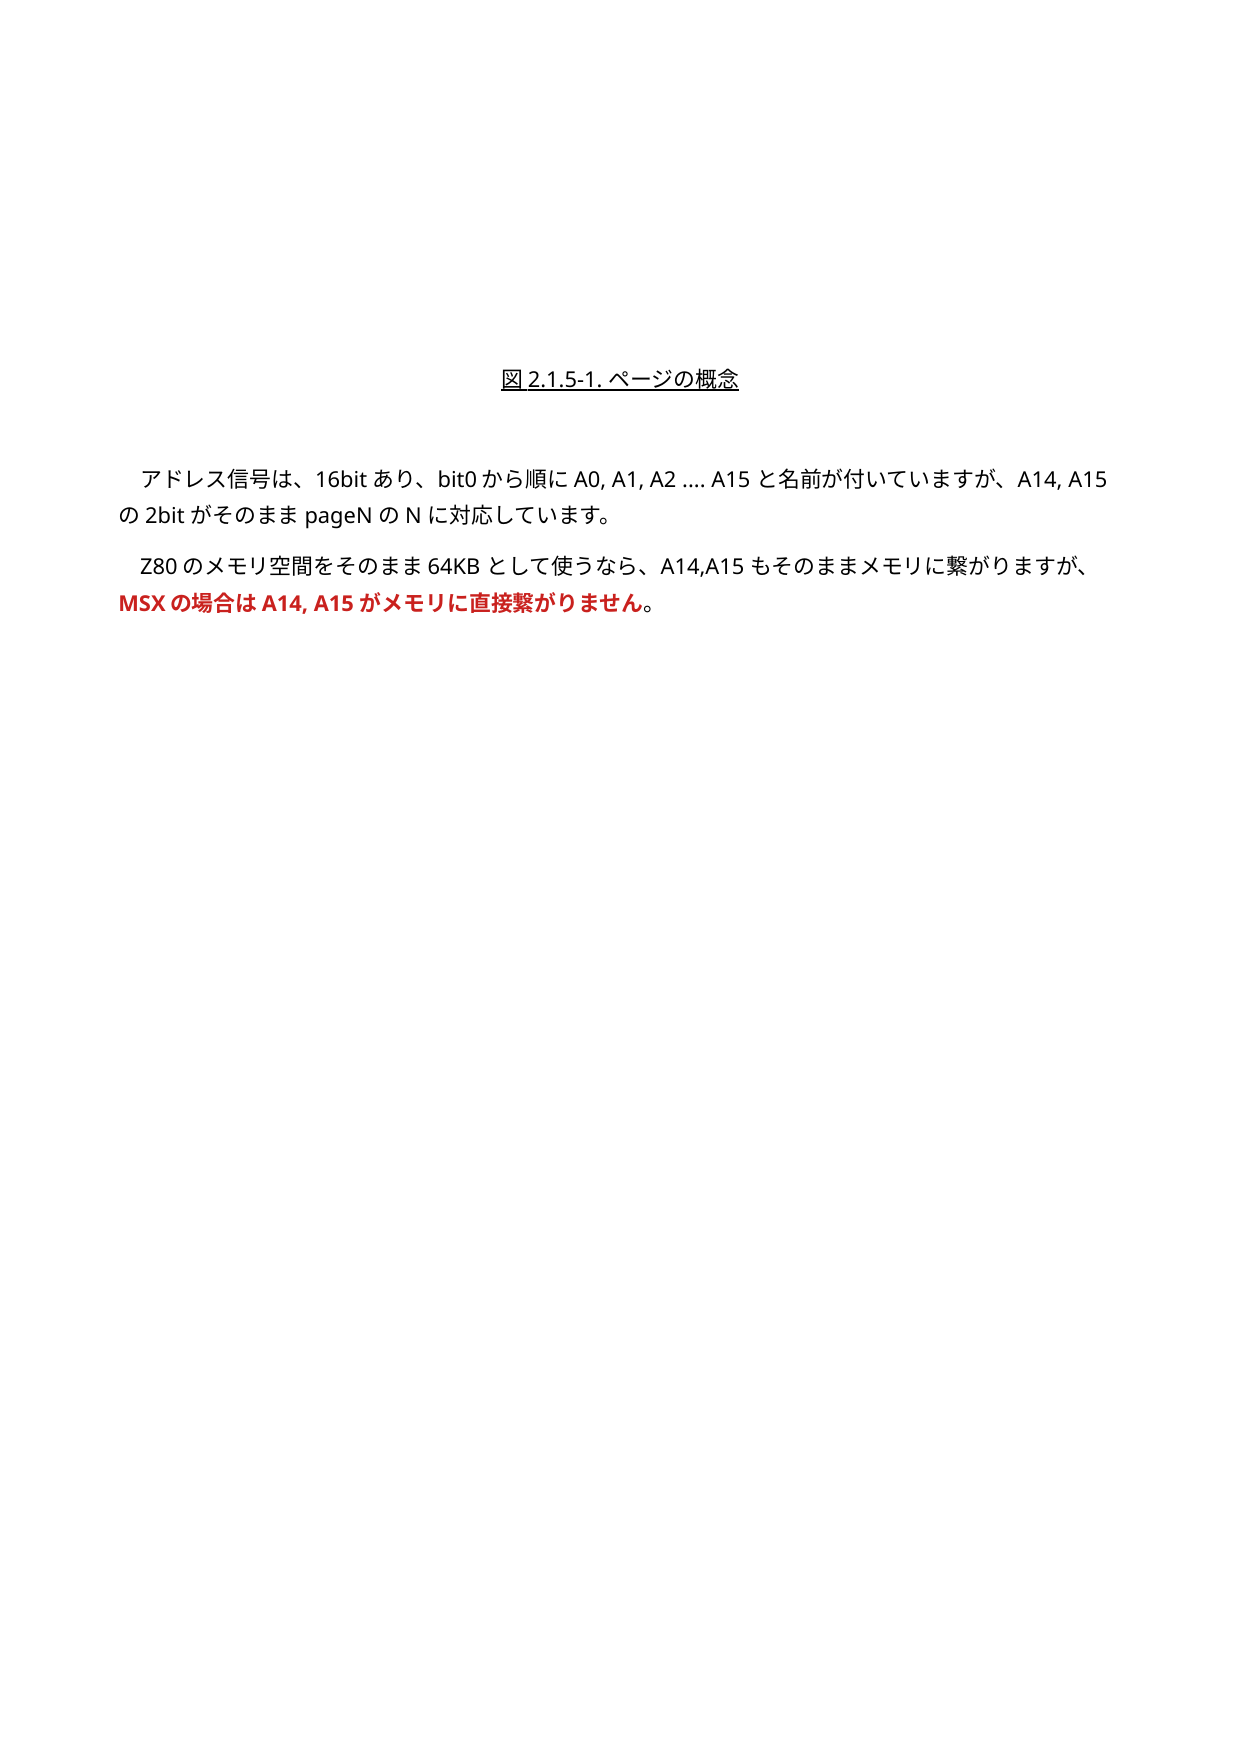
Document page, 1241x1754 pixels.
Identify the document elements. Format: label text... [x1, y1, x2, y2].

text 図2.1.5-1. ページの概念 [118, 362, 1122, 394]
text Z80のメモリ空間をそのまま 64KB として使うなら、A14,A15 もそのままメモリに繋がりますが、MSXの場合はA14, A15 がメモリに直接繋がりません。 [118, 549, 1122, 617]
text アドレス信号は、16bit あり、bit0から順に A0, A1, A2 .... A15 と名前が付いていますが、A14, A15 の 2bit がそのまま pageN の N に対応しています。 [118, 462, 1122, 530]
